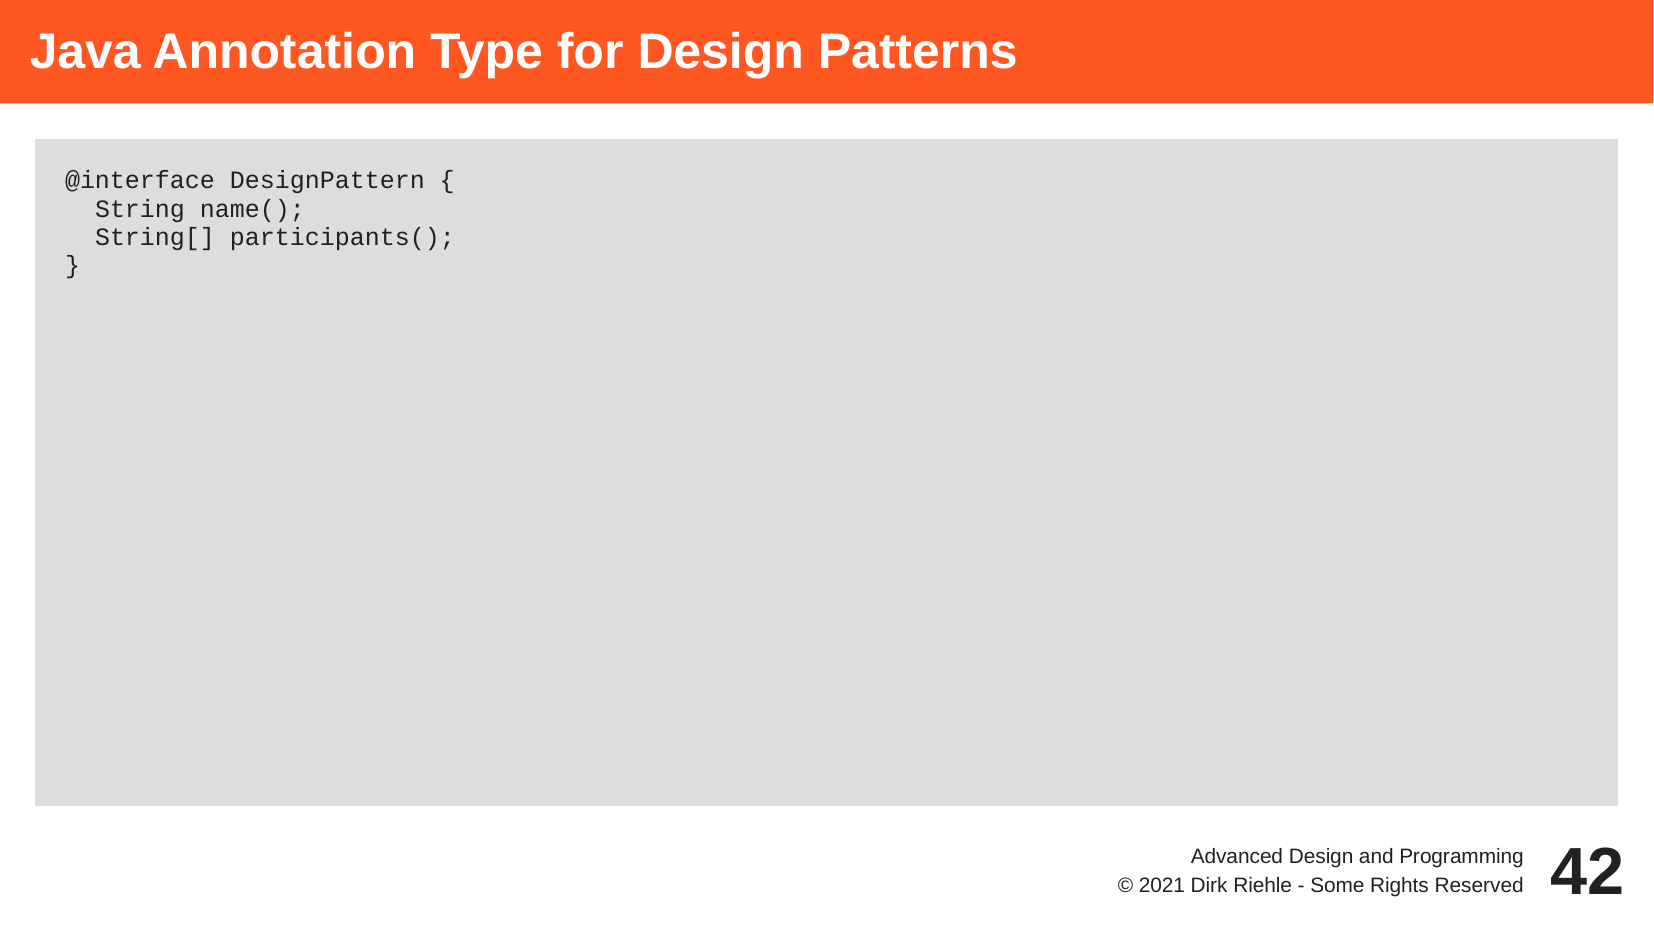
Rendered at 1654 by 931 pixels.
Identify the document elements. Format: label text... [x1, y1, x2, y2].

title Java Annotation Type for Design Patterns [0, 0, 1654, 104]
list @interface DesignPattern { String name(); String[] participants(); } [29, 132, 1625, 813]
